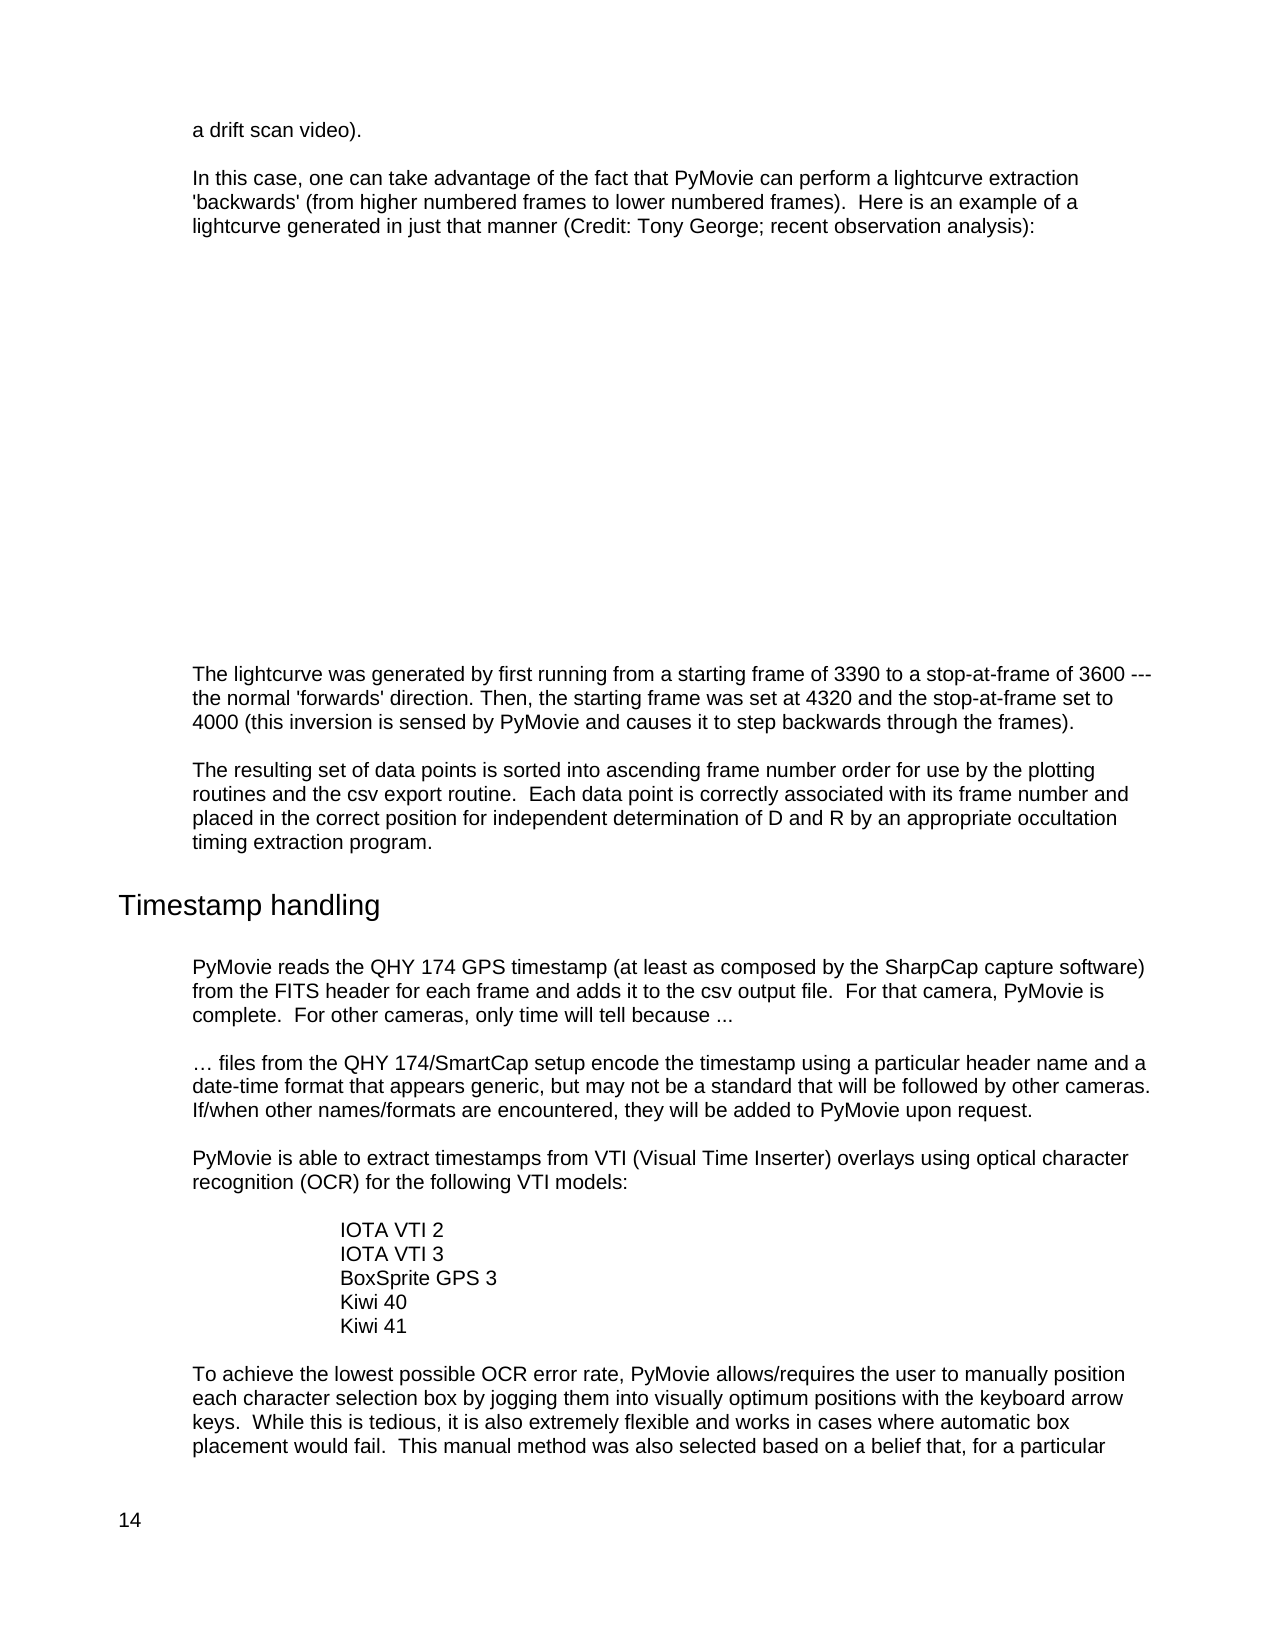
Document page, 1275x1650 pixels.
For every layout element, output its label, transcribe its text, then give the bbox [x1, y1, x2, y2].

text IOTA VTI 3 [340, 1242, 1157, 1266]
text Kiwi 41 [340, 1314, 1157, 1338]
text a drift scan video). [192, 118, 1157, 142]
text BoxSprite GPS 3 [340, 1266, 1157, 1290]
text Kiwi 40 [340, 1290, 1157, 1314]
text The resulting set of data points is sorted into ascending frame number order for use by the plotting routines and the csv export routine. Each data point is correctly associated with its frame number and placed in the correct position for independent determination of D and R by an appropriate occultation timing extraction program. [192, 758, 1157, 854]
text PyMovie reads the QHY 174 GPS timestamp (at least as composed by the SharpCap capture software) from the FITS header for each frame and adds it to the csv output file. For that camera, PyMovie is complete. For other cameras, only time will tell because ... [192, 954, 1157, 1026]
text PyMovie is able to extract timestamps from VTI (Visual Time Inserter) overlays using optical character recognition (OCR) for the following VTI models: [192, 1146, 1157, 1194]
text In this case, one can take advantage of the fact that PyMovie can perform a lightcurve extraction 'backwards' (from higher numbered frames to lower numbered frames). Here is an example of a lightcurve generated in just that manner (Credit: Tony George; recent observation analysis): [192, 166, 1157, 238]
text To achieve the lowest possible OCR error rate, PyMovie allows/requires the user to manually position each character selection box by jogging them into visually optimum positions with the keyboard arrow keys. While this is tedious, it is also extremely flexible and works in cases where automatic box placement would fail. This manual method was also selected based on a belief that, for a particular [192, 1362, 1157, 1458]
text Timestamp handling [118, 887, 1157, 921]
text The lightcurve was generated by first running from a starting frame of 3390 to a stop-at-frame of 3600 --- the normal 'forwards' direction. Then, the starting frame was set at 4320 and the stop-at-frame set to 4000 (this inversion is sensed by PyMovie and causes it to step backwards through the frames). [192, 662, 1157, 734]
text IOTA VTI 2 [340, 1218, 1157, 1242]
text … files from the QHY 174/SmartCap setup encode the timestamp using a particular header name and a date-time format that appears generic, but may not be a standard that will be followed by other cameras. If/when other names/formats are encountered, they will be added to PyMovie upon request. [192, 1050, 1157, 1122]
